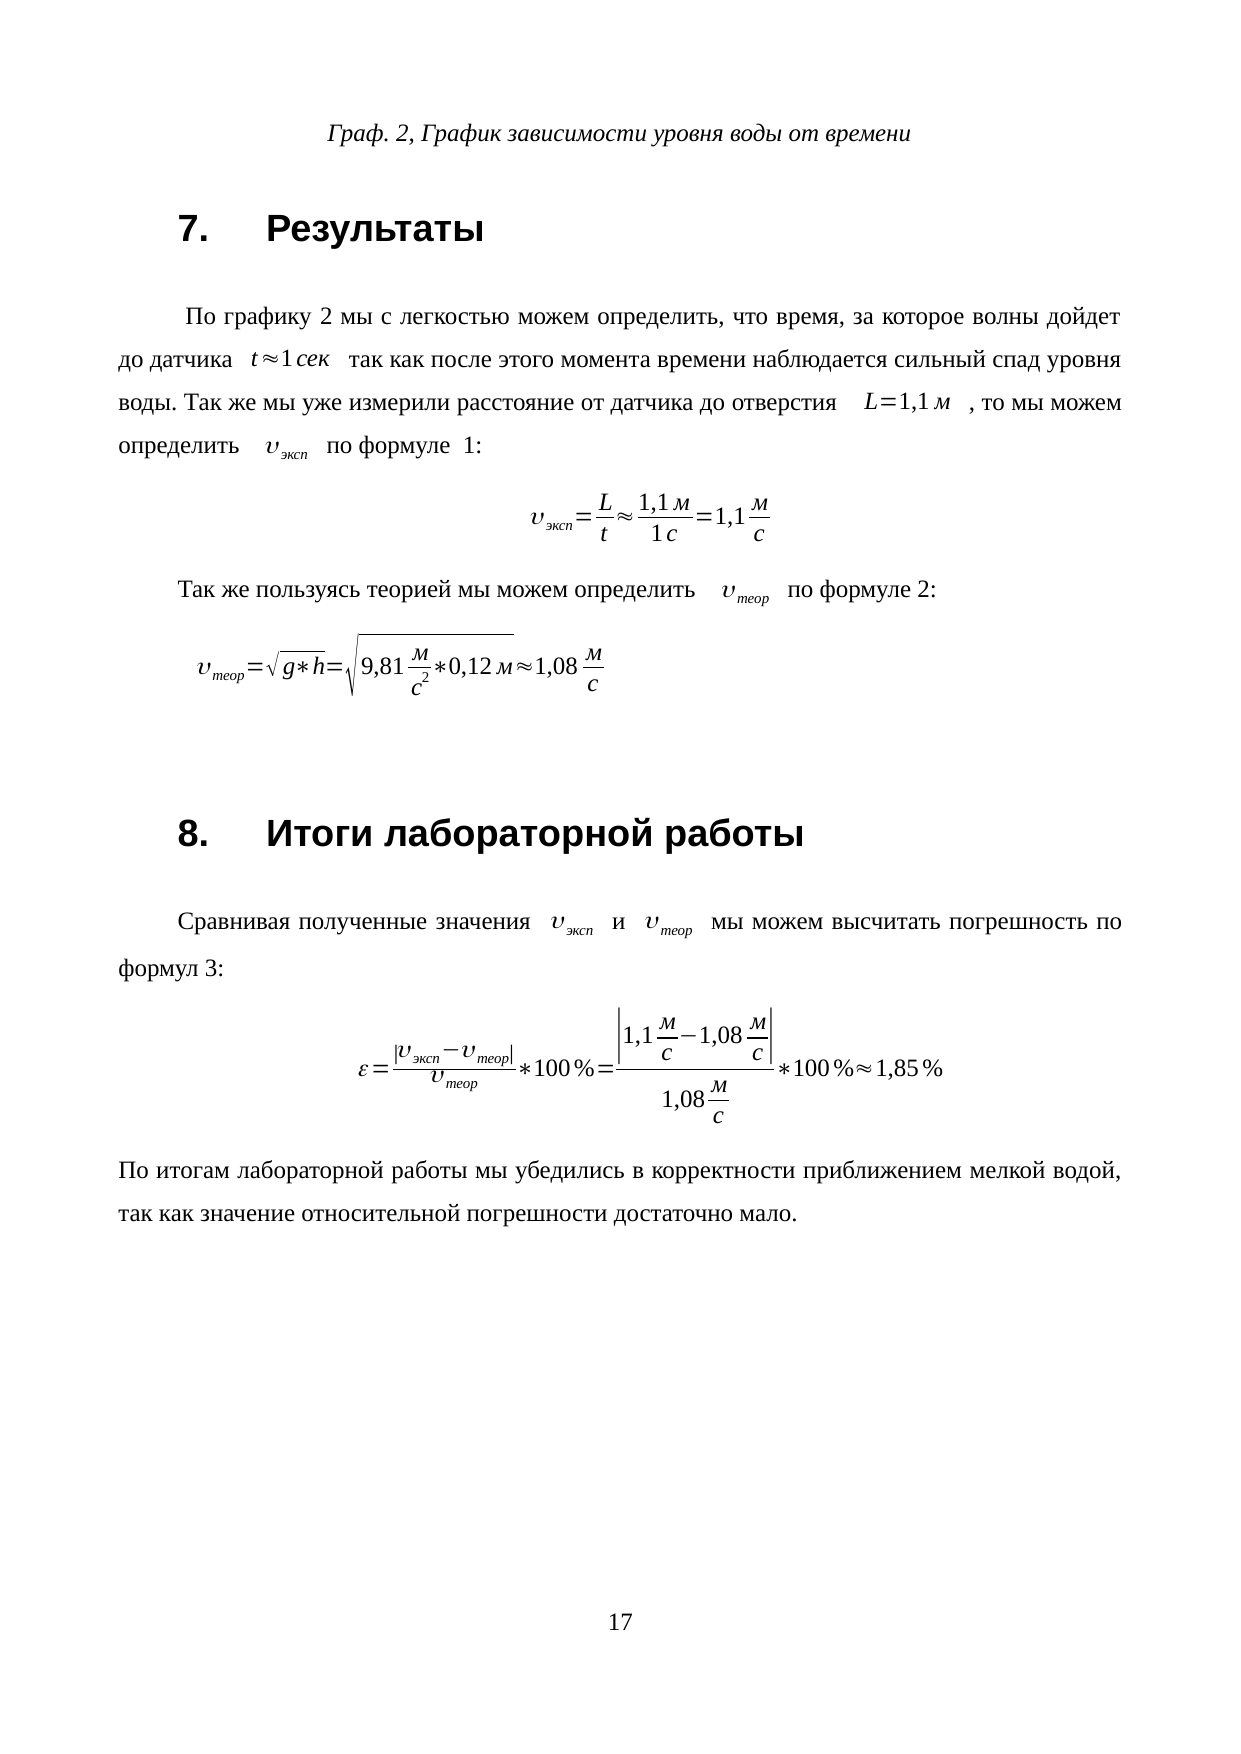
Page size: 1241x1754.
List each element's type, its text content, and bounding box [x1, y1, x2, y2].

subtitle Итоги лабораторной работы [118, 811, 1122, 854]
text Сравнивая полученные значенияимы можем высчитать погрешность по формул 3: [118, 906, 1122, 981]
text По итогам лабораторной работы мы убедились в корректности приближением мелкой водой, так как значение относительной погрешности достаточно мало. [118, 1155, 1122, 1227]
text Так же пользуясь теорией мы можем определить по формуле 2: [118, 574, 1122, 606]
text Граф. 2, График зависимости уровня воды от времени [118, 118, 1122, 147]
subtitle Результаты [118, 206, 1122, 249]
text По графику 2 мы с легкостью можем определить, что время, за которое волны дойдет до датчикатак как после этого момента времени наблюдается сильный спад уровня воды. Так же мы уже измерили расстояние от датчика до отверстия , то мы можем определить по формуле 1: [118, 301, 1122, 463]
